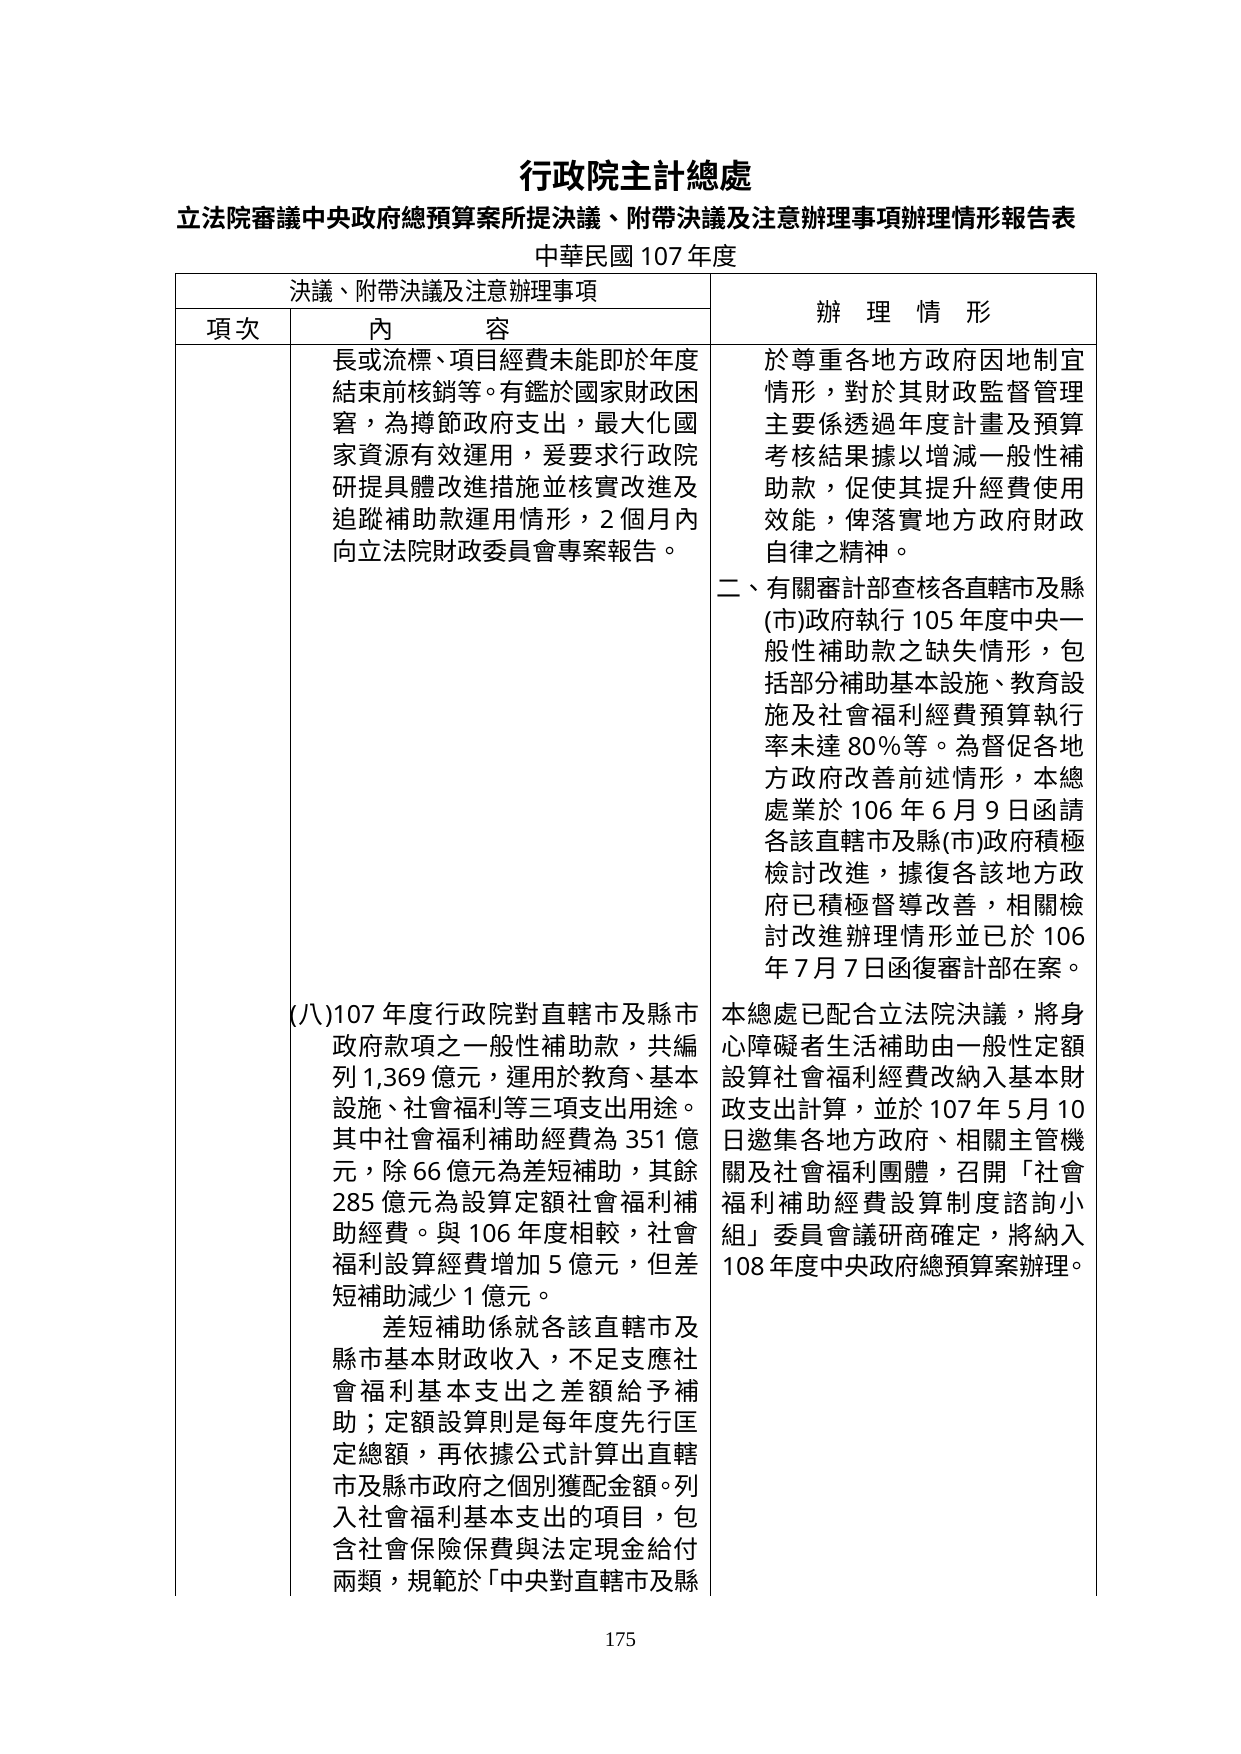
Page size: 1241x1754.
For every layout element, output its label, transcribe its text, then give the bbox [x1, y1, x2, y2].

table_cell [176, 999, 290, 1596]
table_cell [176, 345, 290, 999]
table_cell (八)107年度行政院對直轄市及縣市政府款項之一般性補助款，共編列1,369億元，運用於教育、基本設施、社會福利等三項支出用途。其中社會福利補助經費為351億元，除66億元為差短補助，其餘285億元為設算定額社會福利補助經費。與106年度相較，社會福利設算經費增加5億元，但差短補助減少1億元。 差短補助係就各該直轄市及縣市基本財政收入，不足支應社會福利基本支出之差額給予補助；定額設算則是每年度先行匡定總額，再依據公式計算出直轄市及縣市政府之個別獲配金額。列入社會福利基本支出的項目，包含社會保險保費與法定現金給付兩類，規範於「中央對直轄市及縣 [291, 999, 710, 1596]
table_cell 於尊重各地方政府因地制宜情形，對於其財政監督管理主要係透過年度計畫及預算考核結果據以增減一般性補助款，促使其提升經費使用效能，俾落實地方政府財政自律之精神。 二、有關審計部查核各直轄市及縣(市)政府執行105年度中央一般性補助款之缺失情形，包括部分補助基本設施、教育設施及社會福利經費預算執行率未達80％等。為督促各地方政府改善前述情形，本總處業於106年6月9日函請各該直轄市及縣(市)政府積極檢討改進，據復各該地方政府已積極督導改善，相關檢討改進辦理情形並已於106年7月7日函復審計部在案。 [711, 345, 1096, 999]
table_cell 內 容 [291, 309, 710, 344]
table_cell 本總處已配合立法院決議，將身心障礙者生活補助由一般性定額設算社會福利經費改納入基本財政支出計算，並於107年5月10日邀集各地方政府、相關主管機關及社會福利團體，召開「社會福利補助經費設算制度諮詢小組」委員會議研商確定，將納入108年度中央政府總預算案辦理。 [711, 999, 1096, 1596]
table_header 行政院主計總處 立法院審議中央政府總預算案所提決議、附帶決議及注意辦理事項辦理情形報告表 中華民國107年度 [175, 150, 1096, 273]
table_cell 辦理情形 [711, 274, 1096, 344]
table_cell 決議、附帶決議及注意辦理事項 [176, 274, 710, 308]
table_cell 長或流標、項目經費未能即於年度結束前核銷等。有鑑於國家財政困窘，為撙節政府支出，最大化國家資源有效運用，爰要求行政院研提具體改進措施並核實改進及追蹤補助款運用情形，2個月內向立法院財政委員會專案報告。 [291, 345, 710, 999]
table_cell 項次 [176, 309, 290, 344]
